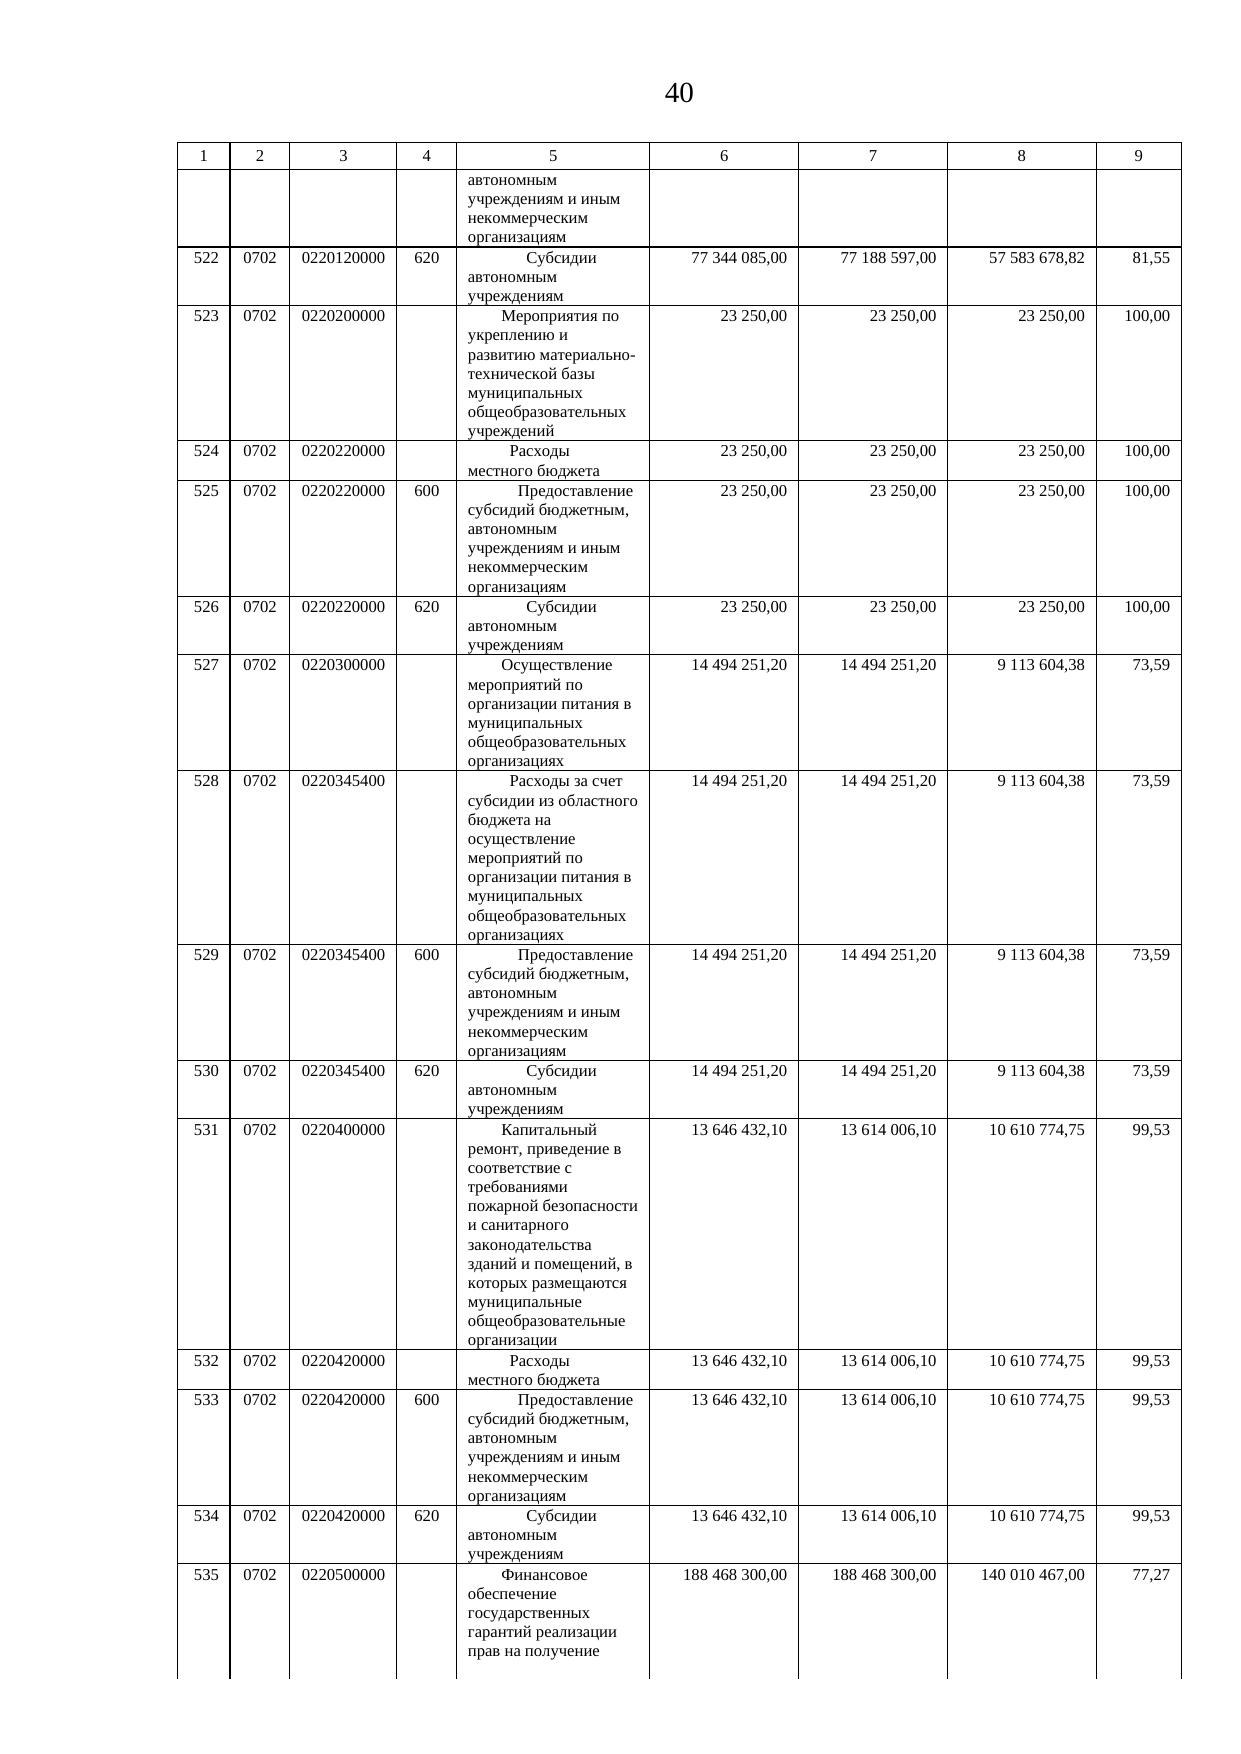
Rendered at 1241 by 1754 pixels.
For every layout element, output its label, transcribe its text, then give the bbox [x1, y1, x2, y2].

table_cell Субсидии автономным учреждениям [457, 1061, 649, 1118]
table_cell 0220220000 [290, 441, 396, 479]
table_cell Предоставление субсидий бюджетным, автономным учреждениям и иным некоммерческим организациям [457, 1390, 649, 1505]
table_cell 0702 [231, 771, 289, 944]
table_cell 532 [178, 1350, 229, 1389]
table_cell 100,00 [1097, 441, 1181, 479]
table_cell [1097, 170, 1181, 246]
table_cell 0702 [231, 1119, 289, 1349]
table_header 7 [799, 143, 947, 169]
table_cell Расходы местного бюджета [457, 441, 649, 479]
table_cell [178, 170, 229, 246]
table_cell 188 468 300,00 [799, 1564, 947, 1679]
table_cell Субсидии автономным учреждениям [457, 248, 649, 305]
table_cell 526 [178, 597, 229, 654]
table_cell 0220345400 [290, 1061, 396, 1118]
table_cell 0702 [231, 1390, 289, 1505]
table_header 4 [397, 143, 456, 169]
table_cell 523 [178, 306, 229, 440]
table_cell 14 494 251,20 [650, 945, 798, 1060]
table_cell 528 [178, 771, 229, 944]
table_cell 600 [397, 945, 456, 1060]
table_cell 23 250,00 [948, 306, 1096, 440]
table_cell 99,53 [1097, 1119, 1181, 1349]
table_cell [231, 170, 289, 246]
table_cell Субсидии автономным учреждениям [457, 597, 649, 654]
table_cell 9 113 604,38 [948, 655, 1096, 770]
table_cell 0702 [231, 306, 289, 440]
table_cell 10 610 774,75 [948, 1506, 1096, 1563]
table_cell Предоставление субсидий бюджетным, автономным учреждениям и иным некоммерческим организациям [457, 945, 649, 1060]
table_cell 530 [178, 1061, 229, 1118]
table_cell 13 614 006,10 [799, 1350, 947, 1389]
table_cell 0220220000 [290, 481, 396, 596]
table_cell [948, 170, 1096, 246]
table_cell [397, 1350, 456, 1389]
table_cell 77,27 [1097, 1564, 1181, 1679]
table_cell 23 250,00 [650, 597, 798, 654]
table_cell [397, 1119, 456, 1349]
table_cell 100,00 [1097, 306, 1181, 440]
table_header 5 [457, 143, 649, 169]
table_header 6 [650, 143, 798, 169]
table_cell 0702 [231, 655, 289, 770]
table_cell 522 [178, 248, 229, 305]
table_cell 0702 [231, 1350, 289, 1389]
table_cell [397, 306, 456, 440]
table_cell Финансовое обеспечение государственных гарантий реализации прав на получение [457, 1564, 649, 1679]
table_cell автономным учреждениям и иным некоммерческим организациям [457, 170, 649, 246]
table_cell 73,59 [1097, 1061, 1181, 1118]
table_cell 23 250,00 [799, 481, 947, 596]
table_cell 620 [397, 248, 456, 305]
table_cell 13 614 006,10 [799, 1506, 947, 1563]
table_cell Расходы за счет субсидии из областного бюджета на осуществление мероприятий по организации питания в муниципальных общеобразовательных организациях [457, 771, 649, 944]
table_cell 23 250,00 [948, 597, 1096, 654]
table_cell 13 614 006,10 [799, 1119, 947, 1349]
table_cell 14 494 251,20 [799, 1061, 947, 1118]
table_cell Предоставление субсидий бюджетным, автономным учреждениям и иным некоммерческим организациям [457, 481, 649, 596]
table_cell 99,53 [1097, 1350, 1181, 1389]
table_cell 600 [397, 1390, 456, 1505]
table_cell 23 250,00 [948, 441, 1096, 479]
table_cell 13 614 006,10 [799, 1390, 947, 1505]
table_cell 0702 [231, 1506, 289, 1563]
table_cell 0220300000 [290, 655, 396, 770]
table_cell [397, 1564, 456, 1679]
table_cell 0220500000 [290, 1564, 396, 1679]
table_cell 10 610 774,75 [948, 1119, 1096, 1349]
table_cell 524 [178, 441, 229, 479]
table_cell 77 344 085,00 [650, 248, 798, 305]
table_cell 14 494 251,20 [799, 771, 947, 944]
table_header 1 [178, 143, 229, 169]
table_cell 0220420000 [290, 1506, 396, 1563]
table_cell 525 [178, 481, 229, 596]
table_cell [397, 771, 456, 944]
table_cell 10 610 774,75 [948, 1390, 1096, 1505]
table_cell 13 646 432,10 [650, 1506, 798, 1563]
table_cell 13 646 432,10 [650, 1119, 798, 1349]
table_cell 0220220000 [290, 597, 396, 654]
table_cell 73,59 [1097, 655, 1181, 770]
table_cell 0702 [231, 248, 289, 305]
table_cell 23 250,00 [650, 441, 798, 479]
table_cell 0702 [231, 481, 289, 596]
table_cell 534 [178, 1506, 229, 1563]
table_cell 620 [397, 1506, 456, 1563]
table_cell 0702 [231, 1564, 289, 1679]
table_cell 533 [178, 1390, 229, 1505]
table_cell 23 250,00 [799, 441, 947, 479]
table_header 8 [948, 143, 1096, 169]
table_cell 140 010 467,00 [948, 1564, 1096, 1679]
table_cell 535 [178, 1564, 229, 1679]
table_cell 77 188 597,00 [799, 248, 947, 305]
table_cell 99,53 [1097, 1506, 1181, 1563]
table_cell Осуществление мероприятий по организации питания в муниципальных общеобразовательных организациях [457, 655, 649, 770]
table_cell 23 250,00 [799, 597, 947, 654]
table_cell 73,59 [1097, 771, 1181, 944]
table_cell [397, 170, 456, 246]
table_cell 620 [397, 597, 456, 654]
table_cell Расходы местного бюджета [457, 1350, 649, 1389]
table_header 2 [231, 143, 289, 169]
table_cell [650, 170, 798, 246]
table_cell 81,55 [1097, 248, 1181, 305]
table_cell 0220400000 [290, 1119, 396, 1349]
table_cell 531 [178, 1119, 229, 1349]
table_cell 529 [178, 945, 229, 1060]
table_cell 9 113 604,38 [948, 771, 1096, 944]
table_cell Капитальный ремонт, приведение в соответствие с требованиями пожарной безопасности и санитарного законодательства зданий и помещений, в которых размещаются муниципальные общеобразовательные организации [457, 1119, 649, 1349]
table_cell 0220420000 [290, 1350, 396, 1389]
table_cell 0702 [231, 945, 289, 1060]
table_cell [397, 655, 456, 770]
table_cell 620 [397, 1061, 456, 1118]
table_cell 0220120000 [290, 248, 396, 305]
table_cell 23 250,00 [948, 481, 1096, 596]
table_cell 0220345400 [290, 945, 396, 1060]
table_cell [290, 170, 396, 246]
table_cell 73,59 [1097, 945, 1181, 1060]
table_cell 57 583 678,82 [948, 248, 1096, 305]
table_cell 14 494 251,20 [799, 945, 947, 1060]
table_cell 0220420000 [290, 1390, 396, 1505]
table_cell 600 [397, 481, 456, 596]
table_cell 13 646 432,10 [650, 1390, 798, 1505]
table_cell 14 494 251,20 [650, 655, 798, 770]
table_cell 100,00 [1097, 597, 1181, 654]
table_cell 188 468 300,00 [650, 1564, 798, 1679]
table_cell 527 [178, 655, 229, 770]
table_cell 10 610 774,75 [948, 1350, 1096, 1389]
table_cell 13 646 432,10 [650, 1350, 798, 1389]
table_cell 0220345400 [290, 771, 396, 944]
table_cell [397, 441, 456, 479]
table_cell 23 250,00 [650, 306, 798, 440]
table_cell 100,00 [1097, 481, 1181, 596]
table_cell 0220200000 [290, 306, 396, 440]
table_cell 9 113 604,38 [948, 945, 1096, 1060]
table_cell 14 494 251,20 [650, 771, 798, 944]
table_cell 23 250,00 [650, 481, 798, 596]
table_cell 0702 [231, 597, 289, 654]
table_cell 14 494 251,20 [650, 1061, 798, 1118]
table_cell 14 494 251,20 [799, 655, 947, 770]
table_header 3 [290, 143, 396, 169]
table_cell Субсидии автономным учреждениям [457, 1506, 649, 1563]
table_cell [799, 170, 947, 246]
table_cell 9 113 604,38 [948, 1061, 1096, 1118]
table_header 9 [1097, 143, 1181, 169]
table_cell Мероприятия по укреплению и развитию материально-технической базы муниципальных общеобразовательных учреждений [457, 306, 649, 440]
table_cell 99,53 [1097, 1390, 1181, 1505]
table_cell 0702 [231, 1061, 289, 1118]
table_cell 23 250,00 [799, 306, 947, 440]
table_cell 0702 [231, 441, 289, 479]
